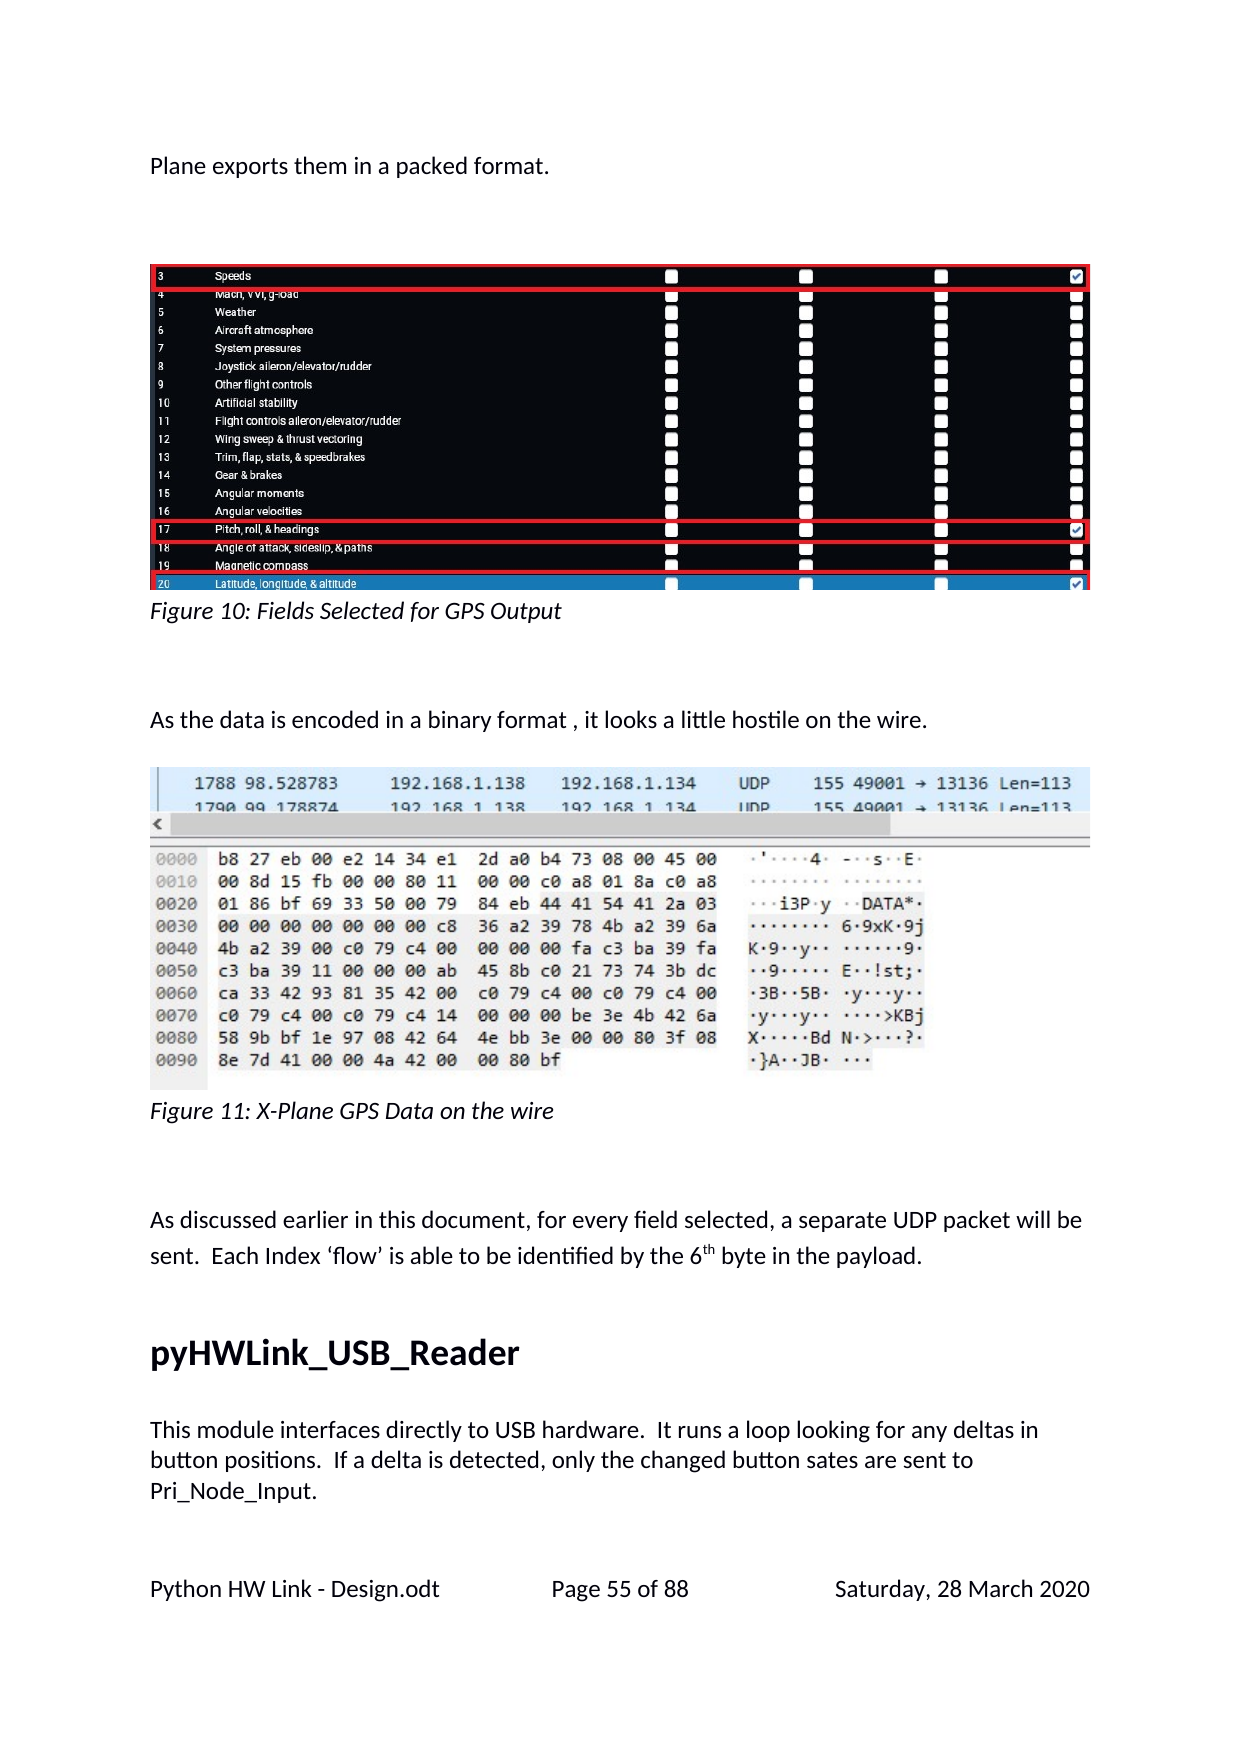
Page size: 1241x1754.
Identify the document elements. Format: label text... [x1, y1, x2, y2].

picture [150, 264, 1091, 590]
text Plane exports them in a packed format. [150, 150, 1090, 181]
subtitle pyHWLink_USB_Reader [150, 1329, 1090, 1375]
text Figure 11: X-Plane GPS Data on the wire [150, 1090, 1090, 1126]
picture [150, 767, 1091, 1090]
text This module interfaces directly to USB hardware. It runs a loop looking for any deltas in button positions. If a delta is detected, only the changed button sates are sent to Pri_Node_Input. [150, 1414, 1090, 1505]
text As the data is encoded in a binary format , it looks a little hostile on the wire. [150, 704, 1090, 734]
text Figure 10: Fields Selected for GPS Output [150, 590, 1090, 626]
text As discussed earlier in this document, for every field selected, a separate UDP packet will be sent. Each Index ‘flow’ is able to be identified by the 6th byte in the payload. [150, 1204, 1090, 1271]
